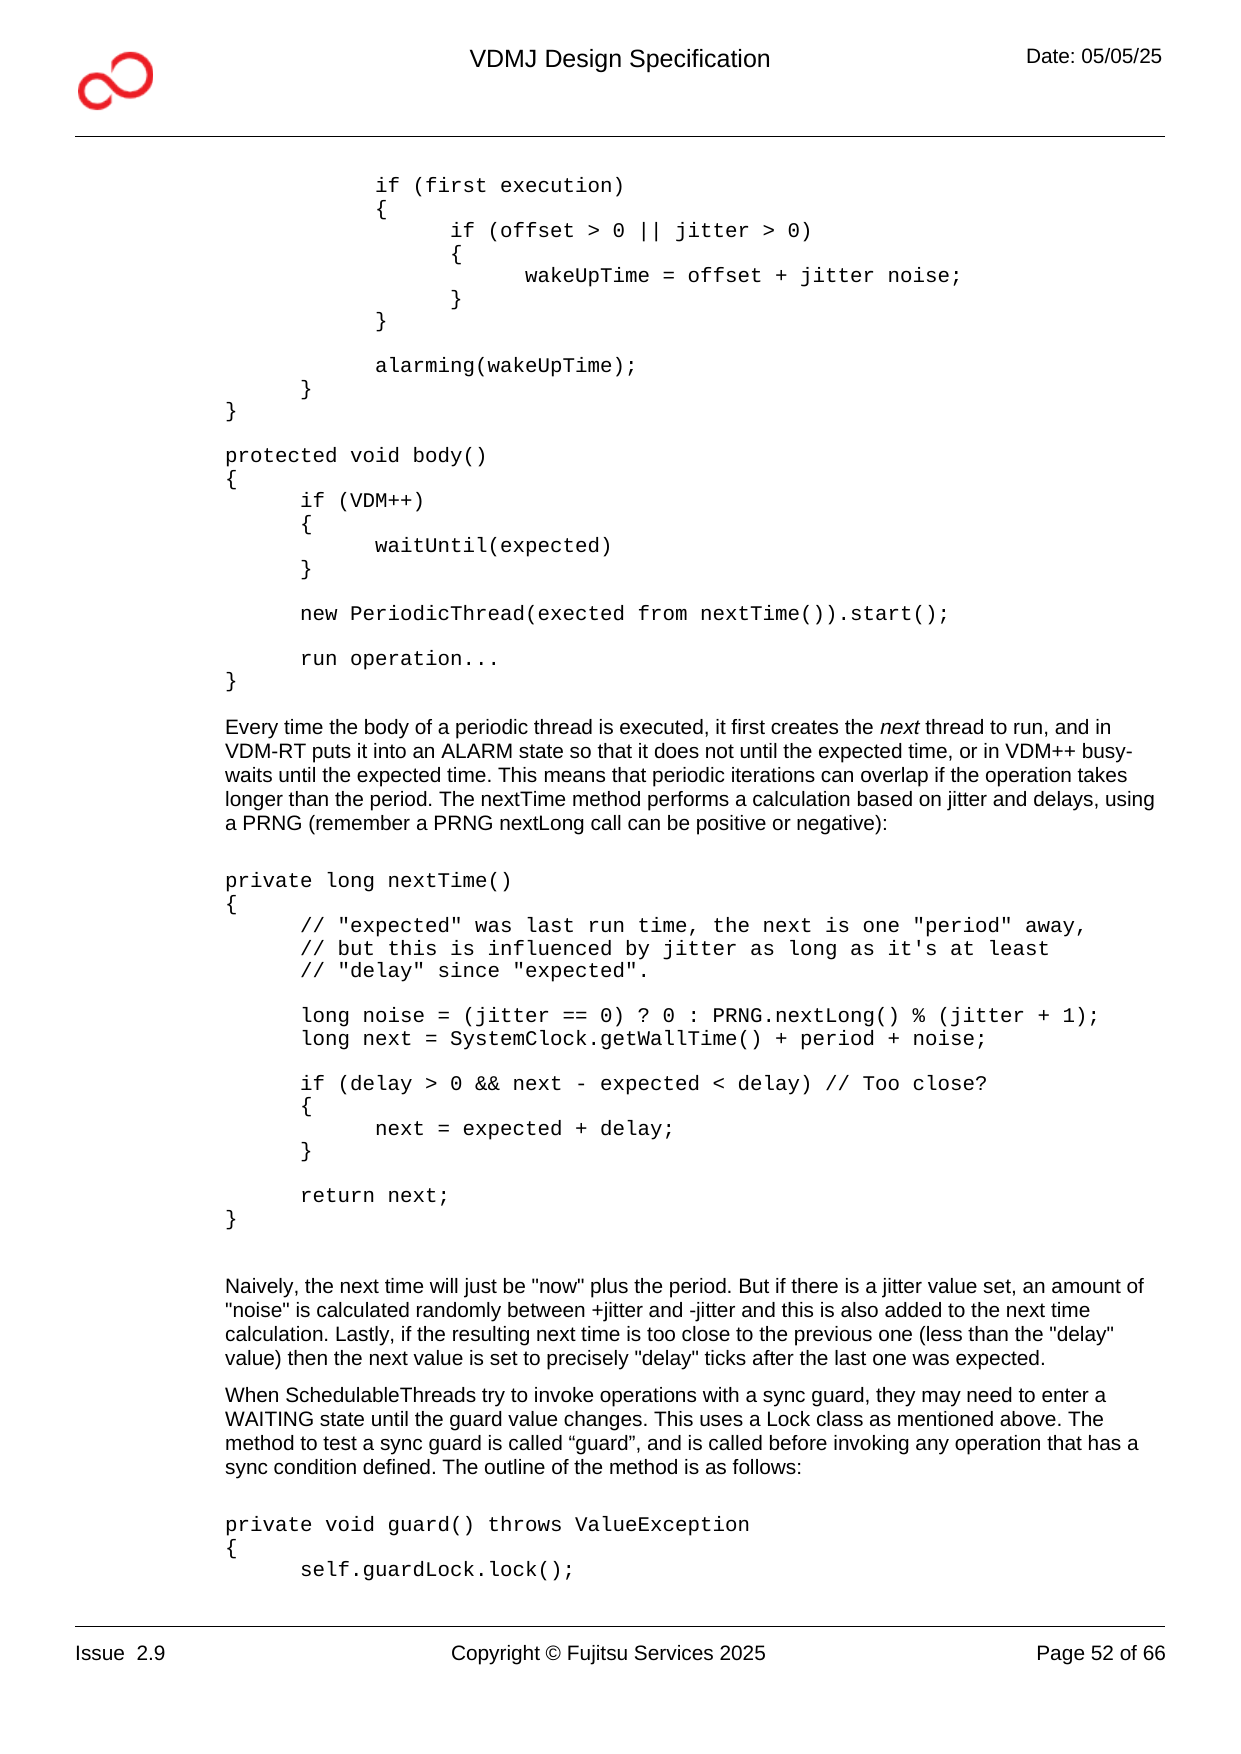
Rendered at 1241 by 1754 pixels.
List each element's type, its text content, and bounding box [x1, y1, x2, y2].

text { [225, 1095, 1165, 1117]
text long noise = (jitter == 0) ? 0 : PRNG.nextLong() % (jitter + 1); [225, 1005, 1165, 1027]
text new PeriodicThread(exected from nextTime()).start(); [225, 602, 1165, 625]
text long next = SystemClock.getWallTime() + period + noise; [225, 1027, 1165, 1050]
text // "expected" was last run time, the next is one "period" away, [225, 915, 1165, 937]
text { [225, 1536, 1165, 1559]
text } [225, 557, 1165, 580]
text When SchedulableThreads try to invoke operations with a sync guard, they may need to enter a WAITING state until the guard value changes. This uses a Lock class as mentioned above. The method to test a sync guard is called “guard”, and is called before invoking any operation that has a sync condition defined. The outline of the method is as follows: [225, 1383, 1165, 1479]
text } [225, 1207, 1165, 1230]
text return next; [225, 1185, 1165, 1207]
text { [225, 467, 1165, 490]
text // but this is influenced by jitter as long as it's at least [225, 937, 1165, 960]
text if (VDM++) [225, 490, 1165, 512]
text { [225, 197, 1165, 220]
text { [225, 512, 1165, 535]
text { [225, 242, 1165, 265]
text } [225, 377, 1165, 400]
text waitUntil(expected) [225, 535, 1165, 557]
text Naively, the next time will just be "now" plus the period. But if there is a jitter value set, an amount of "noise" is calculated randomly between +jitter and -jitter and this is also added to the next time calculation. Lastly, if the resulting next time is too close to the previous one (less than the "delay" value) then the next value is set to precisely "delay" ticks after the last one was expected. [225, 1275, 1165, 1371]
text wakeUpTime = offset + jitter noise; [225, 265, 1165, 287]
text if (first execution) [225, 175, 1165, 197]
text private void guard() throws ValueException [225, 1514, 1165, 1536]
text if (delay > 0 && next - expected < delay) // Too close? [225, 1072, 1165, 1095]
text next = expected + delay; [225, 1117, 1165, 1140]
picture [78, 44, 153, 120]
text run operation... [225, 647, 1165, 670]
text alarming(wakeUpTime); [225, 355, 1165, 377]
text } [225, 310, 1165, 332]
text if (offset > 0 || jitter > 0) [225, 220, 1165, 242]
text } [225, 1140, 1165, 1162]
text self.guardLock.lock(); [225, 1559, 1165, 1581]
text protected void body() [225, 445, 1165, 467]
text } [225, 287, 1165, 310]
text // "delay" since "expected". [225, 960, 1165, 982]
text private long nextTime() [225, 870, 1165, 892]
text } [225, 400, 1165, 422]
text } [225, 670, 1165, 692]
text { [225, 892, 1165, 915]
text Every time the body of a periodic thread is executed, it first creates the next thread to run, and in VDM-RT puts it into an ALARM state so that it does not until the expected time, or in VDM++ busy-waits until the expected time. This means that periodic iterations can overlap if the operation takes longer than the period. The nextTime method performs a calculation based on jitter and delays, using a PRNG (remember a PRNG nextLong call can be positive or negative): [225, 715, 1165, 835]
